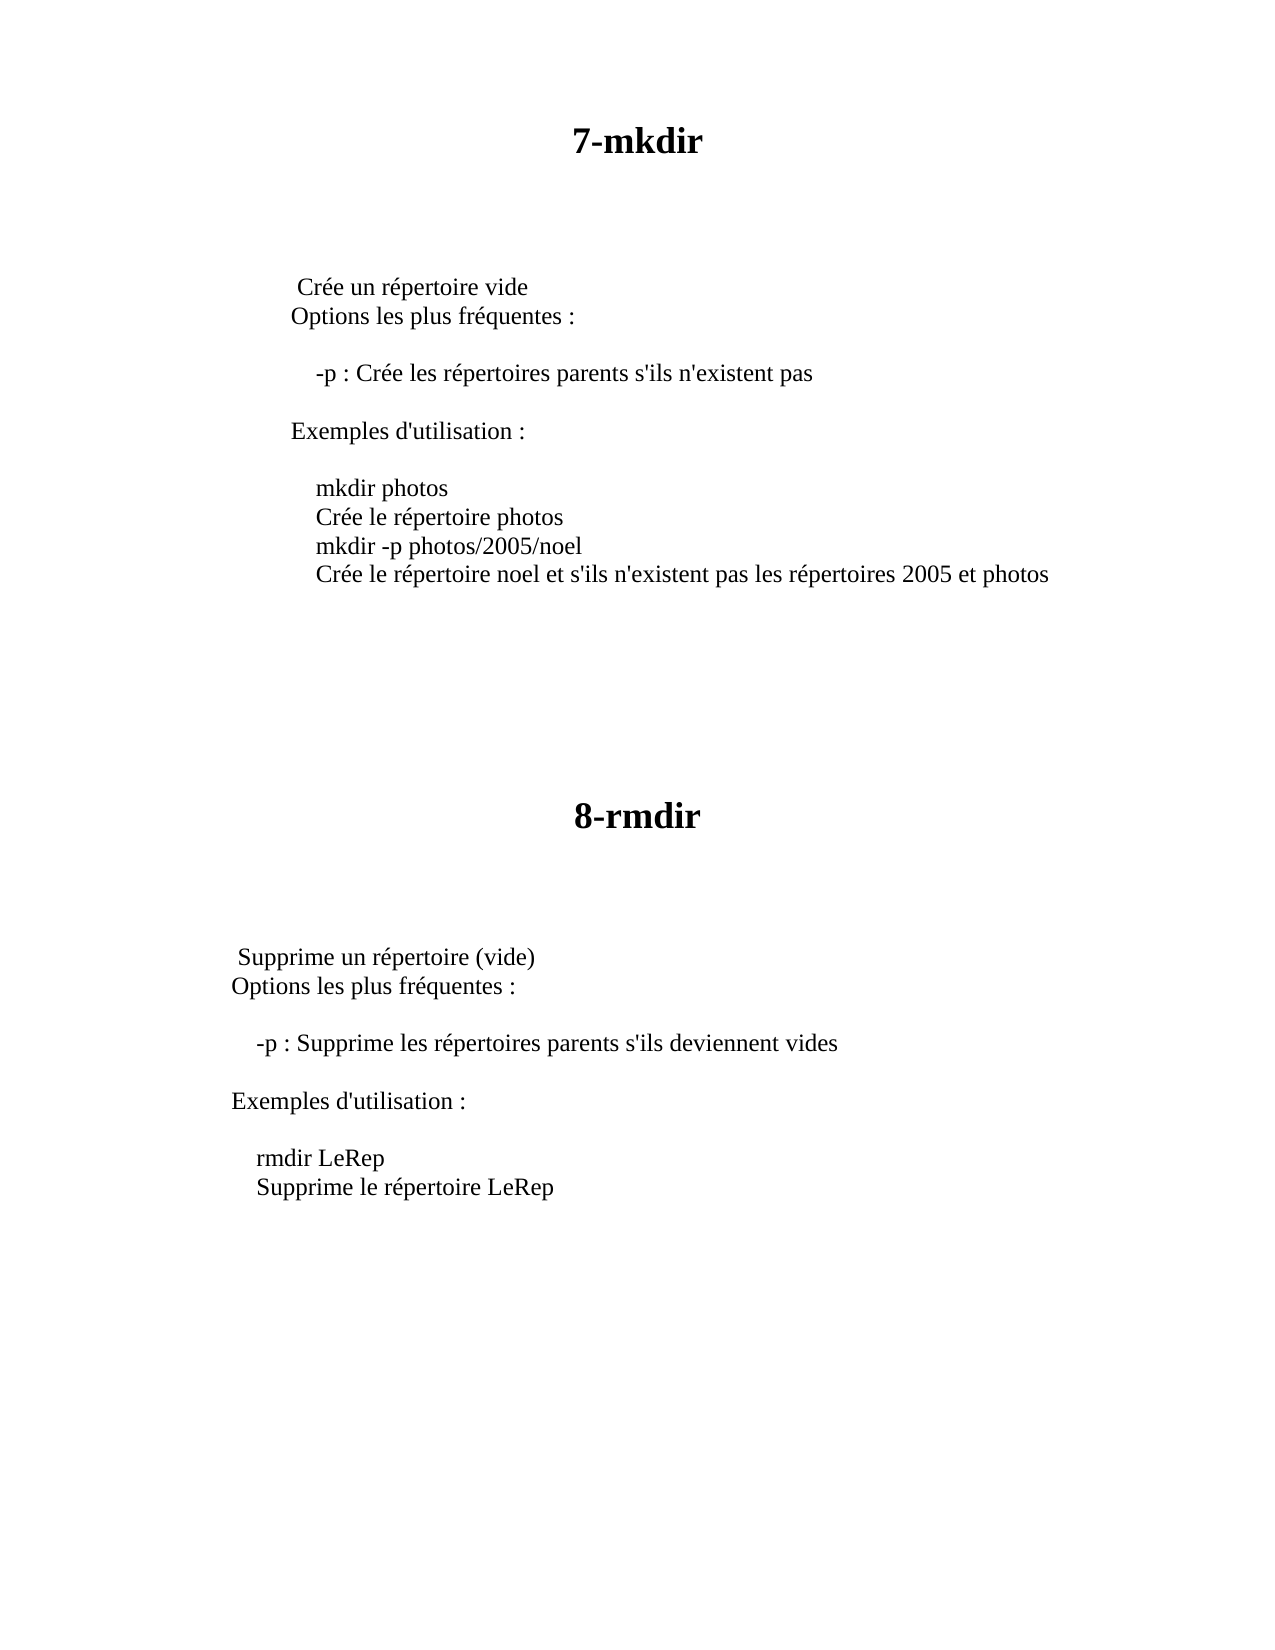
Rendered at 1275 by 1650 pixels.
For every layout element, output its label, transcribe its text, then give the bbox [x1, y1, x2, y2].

text -p : Crée les répertoires parents s'ils n'existent pas [291, 358, 1069, 387]
text Exemples d'utilisation : [231, 1086, 1119, 1114]
text 7-mkdir [118, 118, 1157, 161]
text rmdir LeRep [231, 1143, 1119, 1172]
text -p : Supprime les répertoires parents s'ils deviennent vides [231, 1028, 1119, 1057]
text Options les plus fréquentes : [231, 971, 1119, 999]
text mkdir -p photos/2005/noel [291, 531, 1069, 559]
text mkdir photos [291, 473, 1069, 502]
text Supprime le répertoire LeRep [231, 1172, 1119, 1201]
text Crée le répertoire noel et s'ils n'existent pas les répertoires 2005 et photos [291, 559, 1069, 588]
text Supprime un répertoire (vide) [231, 942, 1119, 971]
text Options les plus fréquentes : [291, 301, 1069, 329]
text Exemples d'utilisation : [291, 416, 1069, 444]
text Crée le répertoire photos [291, 502, 1069, 531]
text Crée un répertoire vide [291, 272, 1069, 301]
text 8-rmdir [118, 794, 1157, 837]
